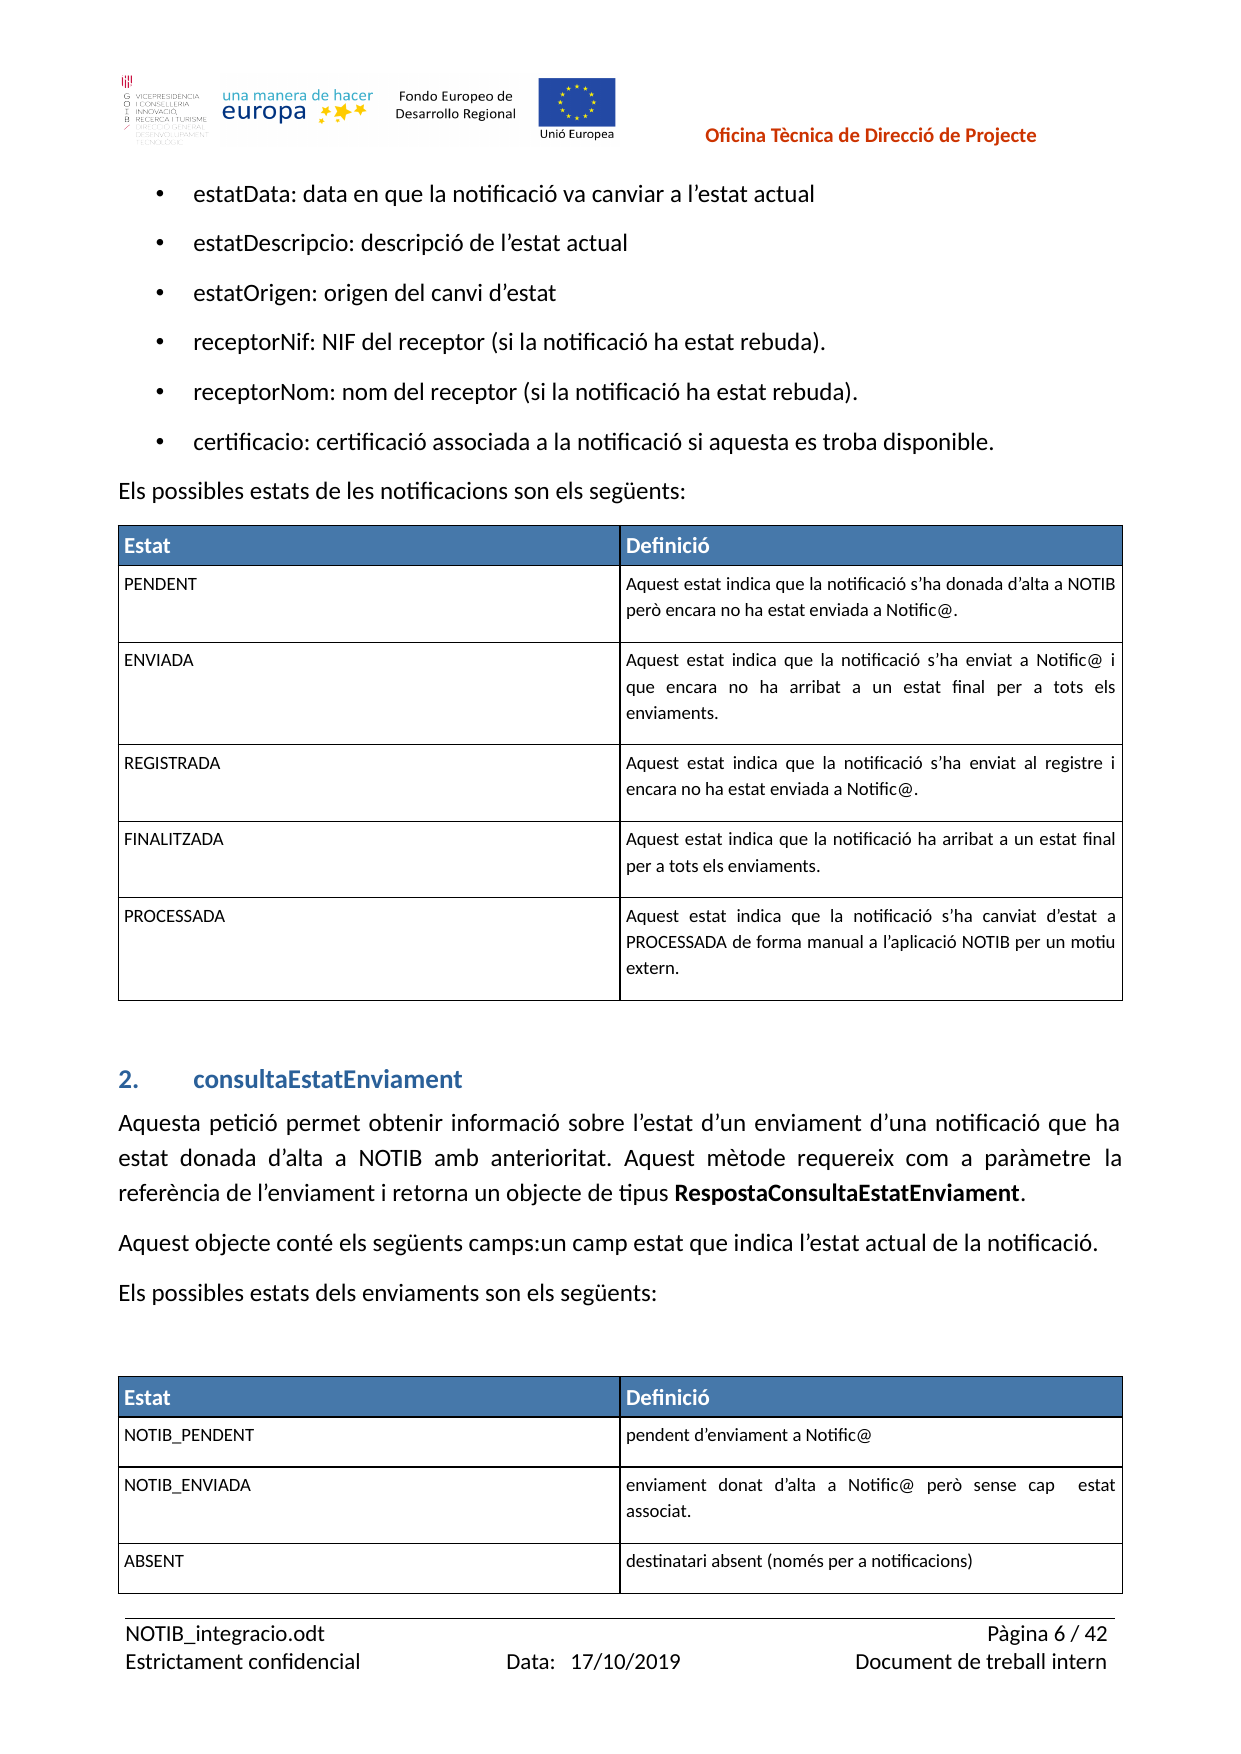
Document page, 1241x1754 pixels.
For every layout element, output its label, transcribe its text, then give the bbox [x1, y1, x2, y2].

list estatDescripcio: descripció de l’estat actual [156, 227, 1122, 258]
table_cell NOTIB_PENDENT [119, 1418, 619, 1466]
table_cell Aquest estat indica que la notificació s’ha enviat a Notific@ i que encara no ha arribat a un estat final per a tots els enviaments. [621, 643, 1122, 744]
list certificacio: certificació associada a la notificació si aquesta es troba disponible. [156, 426, 1122, 456]
table_cell PENDENT [119, 566, 619, 642]
table_cell destinatari absent (només per a notificacions) [621, 1544, 1122, 1593]
table_cell ABSENT [119, 1544, 619, 1593]
picture [219, 73, 621, 147]
list estatOrigen: origen del canvi d’estat [156, 277, 1122, 307]
subtitle consultaEstatEnviament [118, 1062, 1122, 1095]
list receptorNom: nom del receptor (si la notificació ha estat rebuda). [156, 376, 1122, 407]
table_cell PROCESSADA [119, 898, 619, 1000]
table_cell pendent d’enviament a Notific@ [621, 1418, 1122, 1466]
table_header Definició [621, 1377, 1122, 1416]
table_header Estat [119, 526, 619, 565]
table_cell Aquest estat indica que la notificació s’ha donada d’alta a NOTIB però encara no ha estat enviada a Notific@. [621, 566, 1122, 642]
table_cell REGISTRADA [119, 745, 619, 821]
table_cell NOTIB_ENVIADA [119, 1468, 619, 1543]
table_cell ENVIADA [119, 643, 619, 744]
text Els possibles estats de les notificacions son els següents: [118, 475, 1122, 506]
table_cell enviament donat d’alta a Notific@ però sense cap estat associat. [621, 1468, 1122, 1543]
picture [118, 73, 213, 147]
table_header Estat [119, 1377, 619, 1416]
table_header Definició [621, 526, 1122, 565]
text Aquest objecte conté els següents camps:un camp estat que indica l’estat actual de la notificació. [118, 1227, 1122, 1258]
table_cell Aquest estat indica que la notificació s’ha enviat al registre i encara no ha estat enviada a Notific@. [621, 745, 1122, 821]
text Aquesta petició permet obtenir informació sobre l’estat d’un enviament d’una notificació que ha estat donada d’alta a NOTIB amb anterioritat. Aquest mètode requereix com a paràmetre la referència de l’enviament i retorna un objecte de tipus RespostaConsultaEstatEnviament. [118, 1108, 1122, 1208]
table_cell Aquest estat indica que la notificació ha arribat a un estat final per a tots els enviaments. [621, 822, 1122, 897]
list receptorNif: NIF del receptor (si la notificació ha estat rebuda). [156, 326, 1122, 357]
list estatData: data en que la notificació va canviar a l’estat actual [156, 178, 1122, 208]
table_cell Aquest estat indica que la notificació s’ha canviat d’estat a PROCESSADA de forma manual a l’aplicació NOTIB per un motiu extern. [621, 898, 1122, 1000]
text Els possibles estats dels enviaments son els següents: [118, 1277, 1122, 1307]
table_cell FINALITZADA [119, 822, 619, 897]
